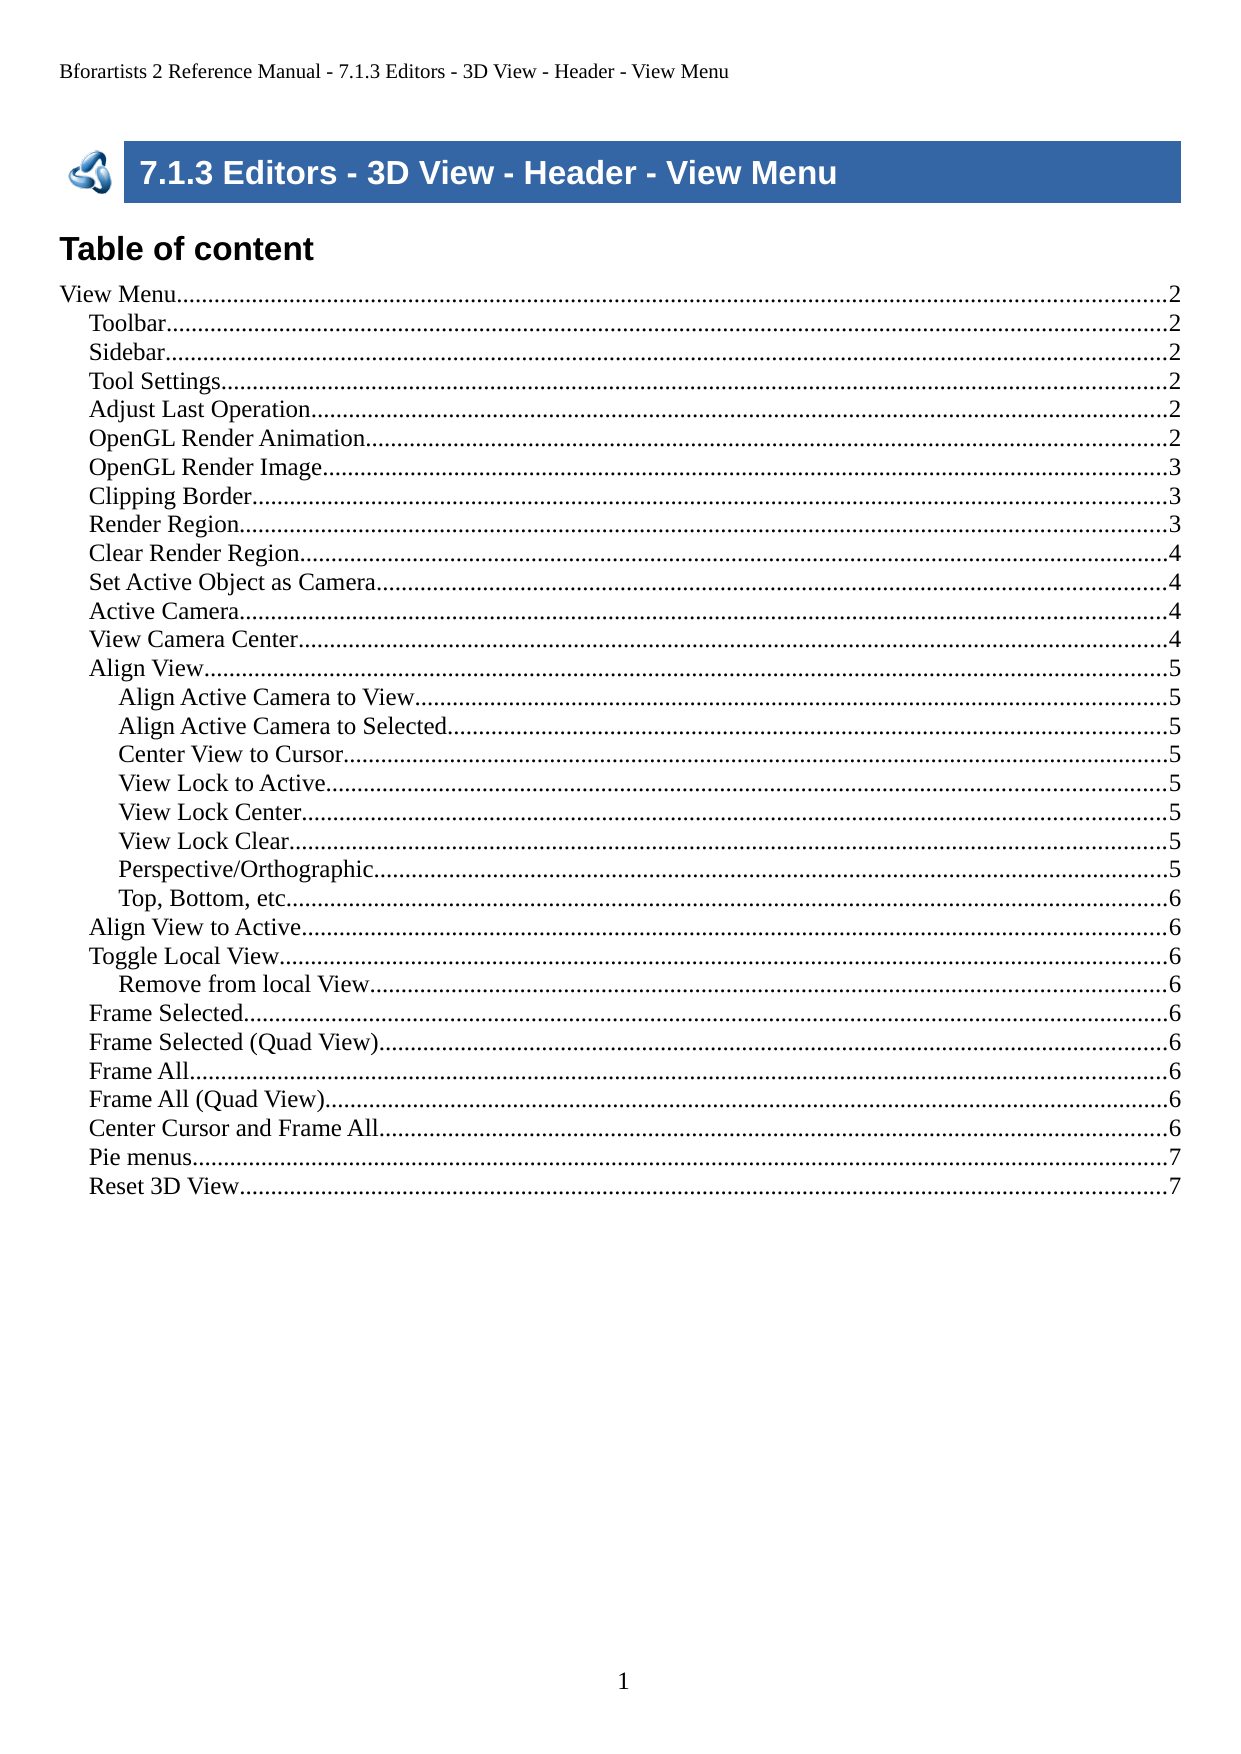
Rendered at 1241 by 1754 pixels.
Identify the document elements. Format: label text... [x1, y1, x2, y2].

text View Lock Clear 5 [118, 826, 1181, 854]
text Sidebar 2 [88, 337, 1181, 366]
picture [65, 147, 114, 197]
text Set Active Object as Camera 4 [88, 567, 1181, 596]
text Clear Render Region 4 [88, 538, 1181, 567]
text Render Region 3 [88, 509, 1181, 538]
text Align Active Camera to Selected 5 [118, 711, 1181, 739]
table_header [59, 141, 124, 203]
text Center Cursor and Frame All 6 [88, 1113, 1181, 1142]
text View Camera Center 4 [88, 624, 1181, 653]
text Center View to Cursor 5 [118, 739, 1181, 768]
text Frame All 6 [88, 1056, 1181, 1084]
text Toggle Local View 6 [88, 941, 1181, 969]
text View Lock to Active 5 [118, 768, 1181, 797]
text Toolbar 2 [88, 308, 1181, 337]
text Frame Selected 6 [88, 998, 1181, 1027]
text Align Active Camera to View 5 [118, 682, 1181, 711]
text Frame All (Quad View) 6 [88, 1084, 1181, 1113]
text Pie menus 7 [88, 1142, 1181, 1171]
text Remove from local View 6 [118, 969, 1181, 998]
text OpenGL Render Image 3 [88, 452, 1181, 481]
text Active Camera 4 [88, 596, 1181, 624]
table_header 7.1.3 Editors - 3D View - Header - View Menu [124, 141, 1181, 203]
text Align View 5 [88, 653, 1181, 682]
text View Lock Center 5 [118, 797, 1181, 826]
text Frame Selected (Quad View) 6 [88, 1027, 1181, 1056]
text Perspective/Orthographic 5 [118, 854, 1181, 883]
text Clipping Border 3 [88, 481, 1181, 509]
text View Menu 2 [59, 279, 1181, 308]
text OpenGL Render Animation 2 [88, 423, 1181, 452]
subtitle Table of content [59, 228, 1181, 267]
text Adjust Last Operation 2 [88, 394, 1181, 423]
text Align View to Active 6 [88, 912, 1181, 941]
text Reset 3D View 7 [88, 1171, 1181, 1199]
text Tool Settings 2 [88, 366, 1181, 394]
text Top, Bottom, etc. 6 [118, 883, 1181, 912]
